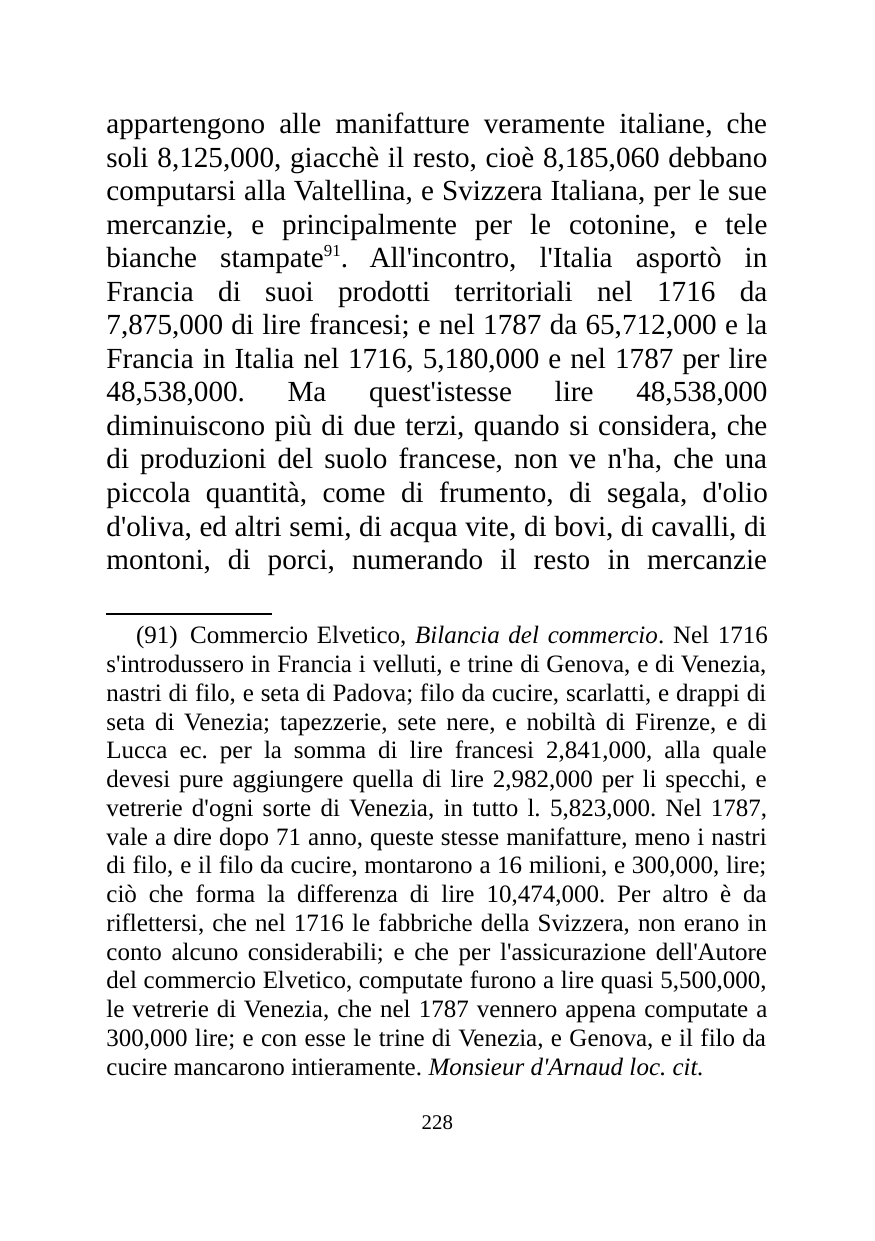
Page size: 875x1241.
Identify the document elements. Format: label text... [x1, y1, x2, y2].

text Commercio Elvetico, Bilancia del commercio. Nel 1716 s'introdussero in Francia i velluti, e trine di Genova, e di Venezia, nastri di filo, e seta di Padova; filo da cucire, scarlatti, e drappi di seta di Venezia; tapezzerie, sete nere, e nobiltà di Firenze, e di Lucca ec. per la somma di lire francesi 2,841,000, alla quale devesi pure aggiungere quella di lire 2,982,000 per li specchi, e vetrerie d'ogni sorte di Venezia, in tutto l. 5,823,000. Nel 1787, vale a dire dopo 71 anno, queste stesse manifatture, meno i nastri di filo, e il filo da cucire, montarono a 16 milioni, e 300,000, lire; ciò che forma la differenza di lire 10,474,000. Per altro è da riflettersi, che nel 1716 le fabbriche della Svizzera, non erano in conto alcuno considerabili; e che per l'assicurazione dell'Autore del commercio Elvetico, computate furono a lire quasi 5,500,000, le vetrerie di Venezia, che nel 1787 vennero appena computate a 300,000 lire; e con esse le trine di Venezia, e Genova, e il filo da cucire mancarono intieramente. Monsieur d'Arnaud loc. cit. [106, 620, 768, 1080]
text appartengono alle manifatture veramente italiane, che soli 8,125,000, giacchè il resto, cioè 8,185,060 debbano computarsi alla Valtellina, e Svizzera Italiana, per le sue mercanzie, e principalmente per le cotonine, e tele bianche stampate. All'incontro, l'Italia asportò in Francia di suoi prodotti territoriali nel 1716 da 7,875,000 di lire francesi; e nel 1787 da 65,712,000 e la Francia in Italia nel 1716, 5,180,000 e nel 1787 per lire 48,538,000. Ma quest'istesse lire 48,538,000 diminuiscono più di due terzi, quando si considera, che di produzioni del suolo francese, non ve n'ha, che una piccola quantità, come di frumento, di segala, d'olio d'oliva, ed altri semi, di acqua vite, di bovi, di cavalli, di montoni, di porci, numerando il resto in mercanzie [106, 106, 768, 576]
